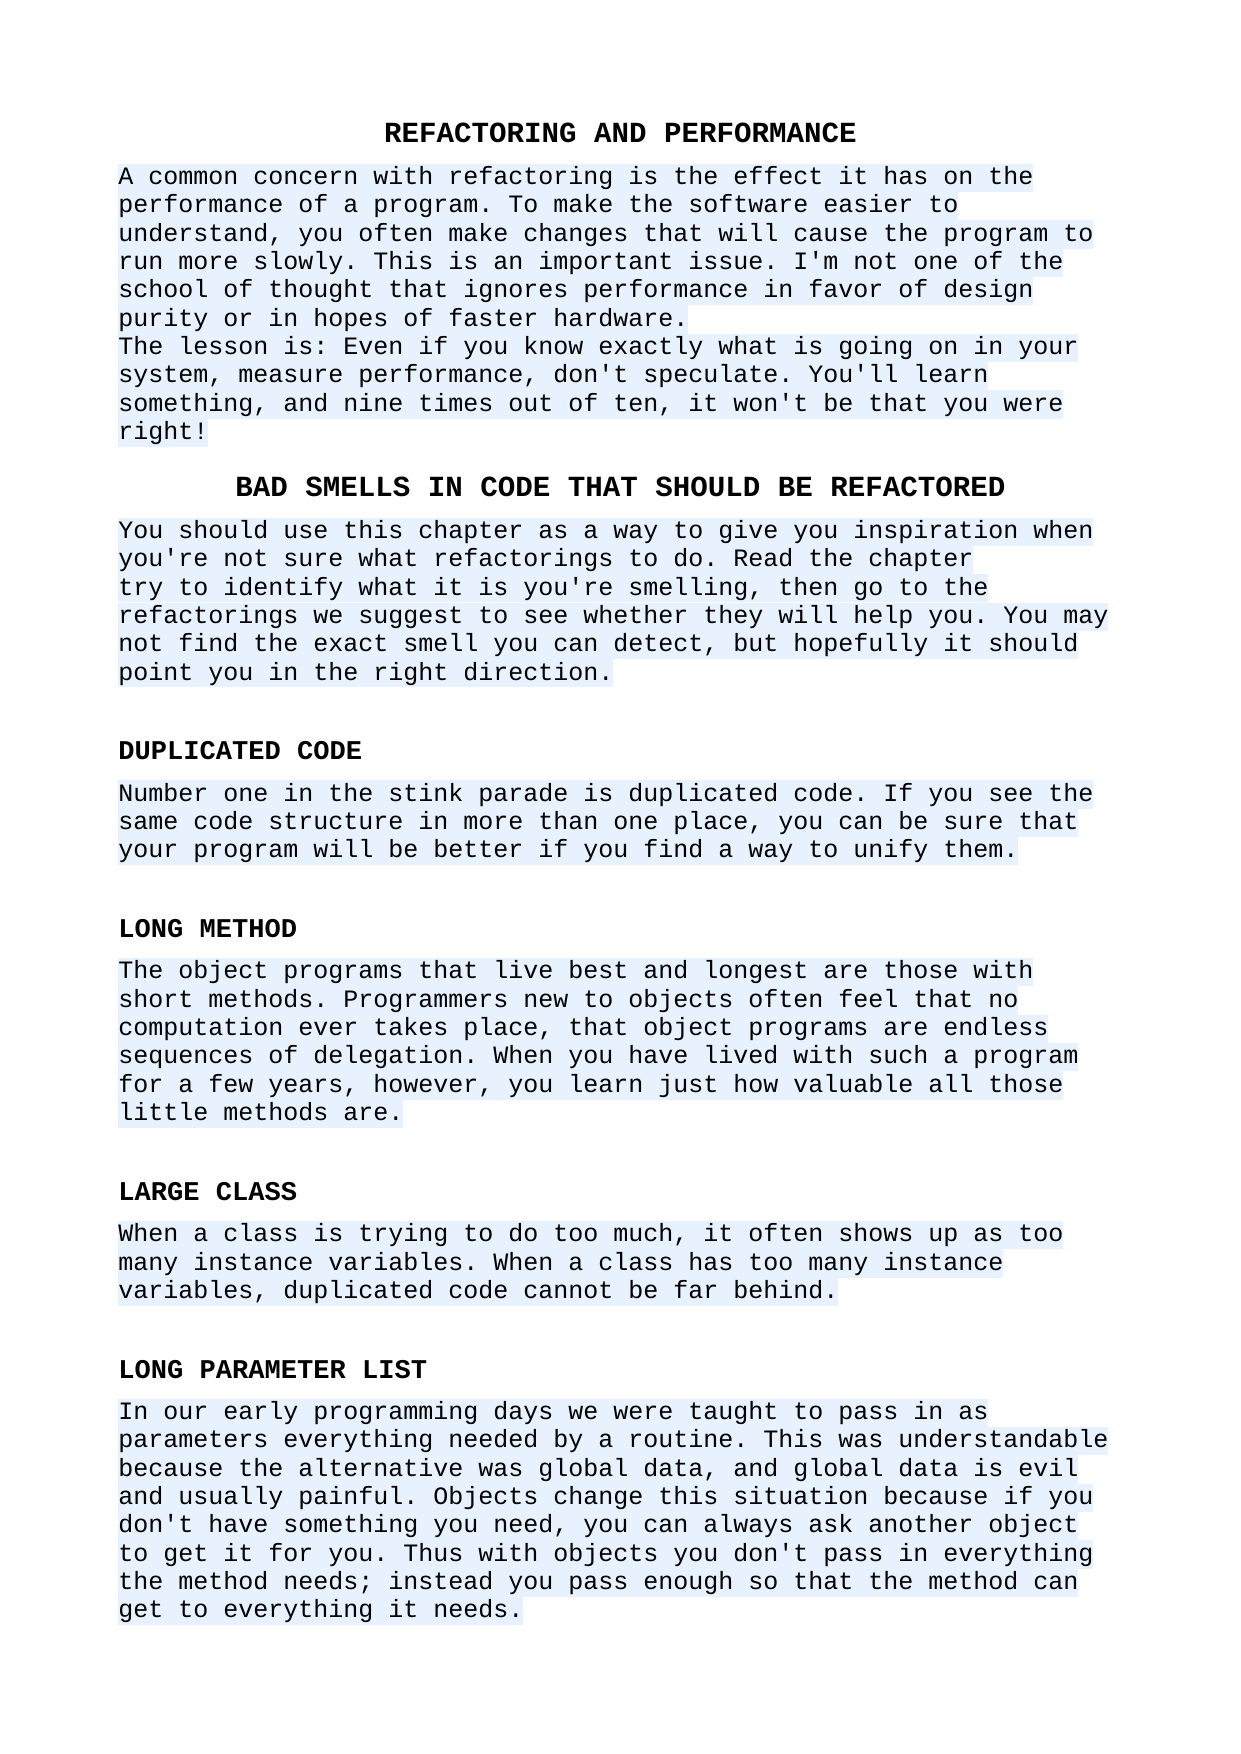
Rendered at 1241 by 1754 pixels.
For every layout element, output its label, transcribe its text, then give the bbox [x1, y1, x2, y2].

text When a class is trying to do too much, it often shows up as too many instance variables. When a class has too many instance variables, duplicated code cannot be far behind. [118, 1221, 1122, 1306]
subtitle LARGE CLASS [118, 1178, 1122, 1208]
text The object programs that live best and longest are those with short methods. Programmers new to objects often feel that no computation ever takes place, that object programs are endless [118, 958, 1122, 1043]
text You should use this chapter as a way to give you inspiration when you're not sure what refactorings to do. Read the chapter [118, 517, 1122, 574]
subtitle DUPLICATED CODE [118, 737, 1122, 768]
text and usually painful. Objects change this situation because if you don't have something you need, you can always ask another object to get it for you. Thus with objects you don't pass in everything [118, 1484, 1122, 1569]
subtitle REFACTORING AND PERFORMANCE [118, 118, 1122, 151]
text sequences of delegation. When you have lived with such a program for a few years, however, you learn just how valuable all those little methods are. [118, 1043, 1122, 1128]
text A common concern with refactoring is the effect it has on the performance of a program. To make the software easier to understand, you often make changes that will cause the program to run more slowly. This is an important issue. I'm not one of the school of thought that ignores performance in favor of design purity or in hopes of faster hardware. [118, 164, 1122, 334]
subtitle BAD SMELLS IN CODE THAT SHOULD BE REFACTORED [118, 472, 1122, 505]
subtitle LONG METHOD [118, 915, 1122, 946]
text The lesson is: Even if you know exactly what is going on in your system, measure performance, don't speculate. You'll learn something, and nine times out of ten, it won't be that you were right! [118, 334, 1122, 447]
text Number one in the stink parade is duplicated code. If you see the same code structure in more than one place, you can be sure that your program will be better if you find a way to unify them. [118, 780, 1122, 865]
text In our early programming days we were taught to pass in as parameters everything needed by a routine. This was understandable because the alternative was global data, and global data is evil [118, 1399, 1122, 1484]
text try to identify what it is you're smelling, then go to the refactorings we suggest to see whether they will help you. You may not find the exact smell you can detect, but hopefully it should point you in the right direction. [118, 574, 1122, 687]
text the method needs; instead you pass enough so that the method can get to everything it needs. [118, 1569, 1122, 1625]
subtitle LONG PARAMETER LIST [118, 1356, 1122, 1386]
